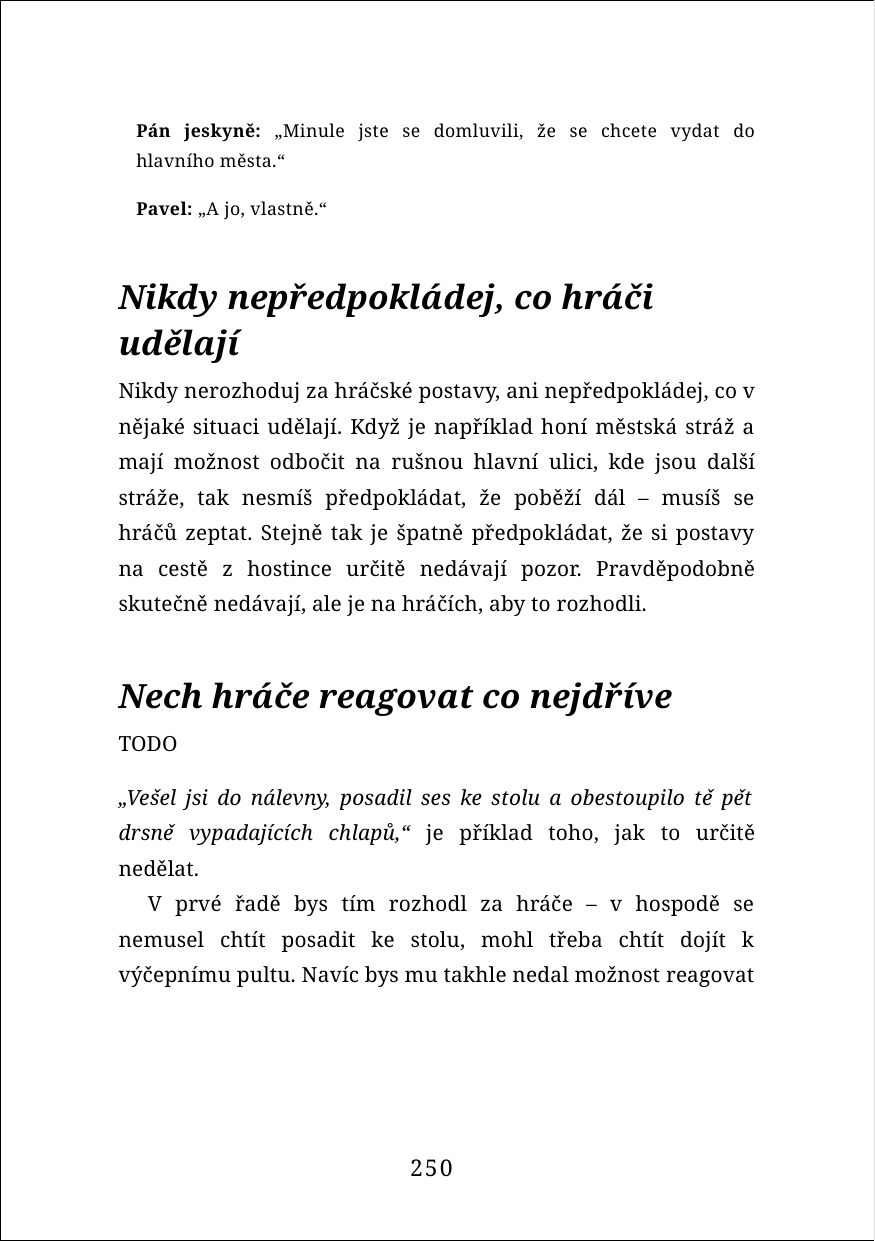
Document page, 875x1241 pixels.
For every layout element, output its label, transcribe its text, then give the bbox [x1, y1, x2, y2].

text Pavel: „A jo, vlastně.“ [136, 196, 756, 221]
text Pán jeskyně: „Minule jste se domluvili, že se chcete vydat do hlavního města.“ [136, 118, 756, 173]
text TODO [118, 729, 756, 758]
text „Vešel jsi do nálevny, posadil ses ke stolu a obestoupilo tě pět drsně vypadajících chlapů,“ je příklad toho, jak to určitě nedělat. V prvé řadě bys tím rozhodl za hráče – v hospodě se nemusel chtít posadit ke stolu, mohl třeba chtít dojít k výčepnímu pultu. Navíc bys mu takhle nedal možnost reagovat [118, 783, 756, 989]
subtitle Nech hráče reagovat co nejdříve [118, 672, 756, 718]
text Nikdy nerozhoduj za hráčské postavy, ani nepředpokládej, co v nějaké situaci udělají. Když je například honí městská stráž a mají možnost odbočit na rušnou hlavní ulici, kde jsou další stráže, tak nesmíš předpokládat, že poběží dál – musíš se hráčů zeptat. Stejně tak je špatně předpokládat, že si postavy na cestě z hostince určitě nedávají pozor. Pravděpodobně skutečně nedávají, ale je na hráčích, aby to rozhodli. [118, 376, 756, 618]
subtitle Nikdy nepředpokládej, co hráči udělají [118, 274, 756, 365]
